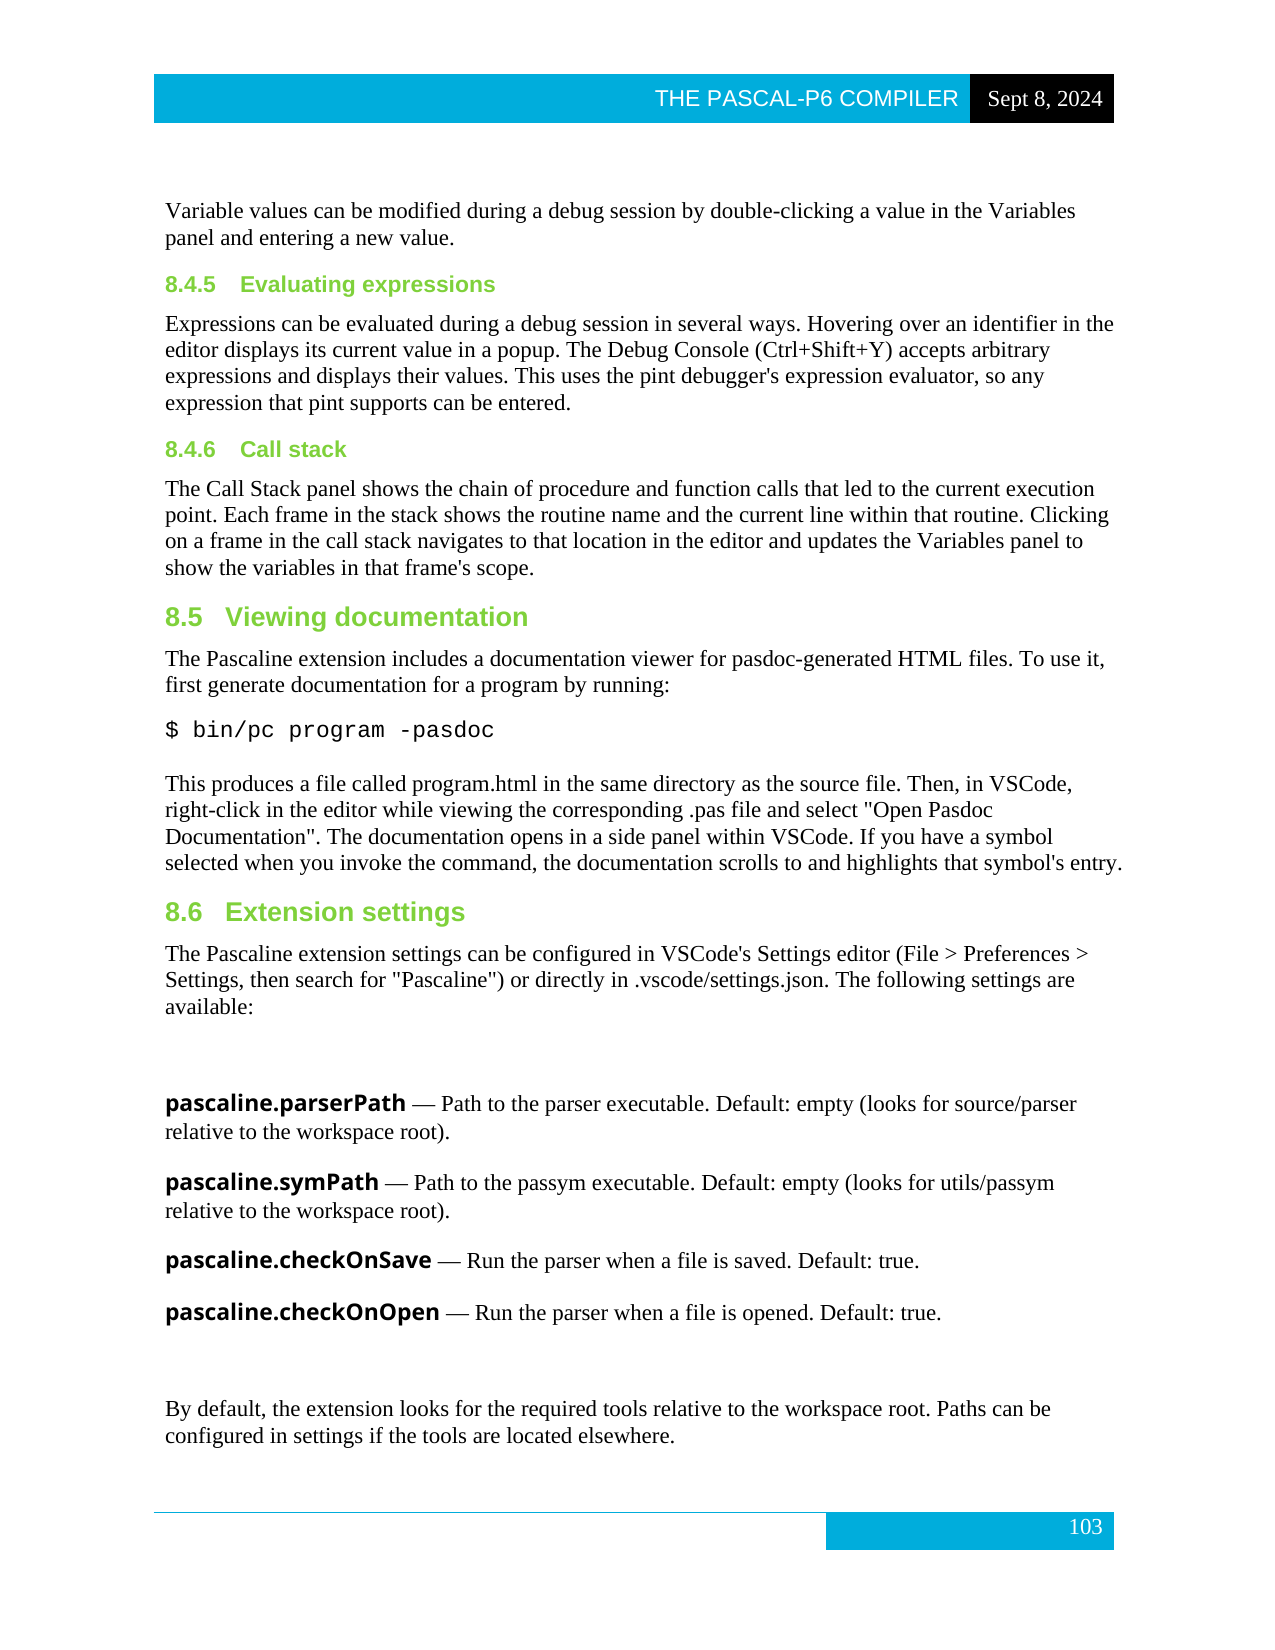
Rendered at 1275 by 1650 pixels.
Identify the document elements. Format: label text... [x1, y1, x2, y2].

text The Call Stack panel shows the chain of procedure and function calls that led to the current execution point. Each frame in the stack shows the routine name and the current line within that routine. Clicking on a frame in the call stack navigates to that location in the editor and updates the Variables panel to show the variables in that frame's scope. [165, 475, 1125, 580]
text pascaline.symPath — Path to the passym executable. Default: empty (looks for utils/passym relative to the workspace root). [165, 1166, 1125, 1223]
text Variable values can be modified during a debug session by double-clicking a value in the Variables panel and entering a new value. [165, 197, 1125, 250]
subtitle Viewing documentation [165, 601, 1125, 632]
text The Pascaline extension includes a documentation viewer for pasdoc-generated HTML files. To use it, first generate documentation for a program by running: [165, 645, 1125, 697]
text pascaline.checkOnSave — Run the parser when a file is saved. Default: true. [165, 1244, 1125, 1275]
text By default, the extension looks for the required tools relative to the workspace root. Paths can be configured in settings if the tools are located elsewhere. [165, 1395, 1125, 1448]
subtitle Extension settings [165, 896, 1125, 928]
subtitle Call stack [165, 436, 1125, 462]
subtitle Evaluating expressions [165, 271, 1125, 297]
text The Pascaline extension settings can be configured in VSCode's Settings editor (File > Preferences > Settings, then search for "Pascaline") or directly in .vscode/settings.json. The following settings are available: [165, 940, 1125, 1019]
text pascaline.parserPath — Path to the parser executable. Default: empty (looks for source/parser relative to the workspace root). [165, 1087, 1125, 1145]
text Expressions can be evaluated during a debug session in several ways. Hovering over an identifier in the editor displays its current value in a popup. The Debug Console (Ctrl+Shift+Y) accepts arbitrary expressions and displays their values. This uses the pint debugger's expression evaluator, so any expression that pint supports can be entered. [165, 309, 1125, 415]
text $ bin/pc program -pasdoc [165, 718, 1125, 744]
text pascaline.checkOnOpen — Run the parser when a file is opened. Default: true. [165, 1296, 1125, 1327]
text This produces a file called program.html in the same directory as the source file. Then, in VSCode, right-click in the editor while viewing the corresponding .pas file and select "Open Pasdoc Documentation". The documentation opens in a side panel within VSCode. If you have a symbol selected when you invoke the command, the documentation scrolls to and highlights that symbol's entry. [165, 770, 1125, 876]
